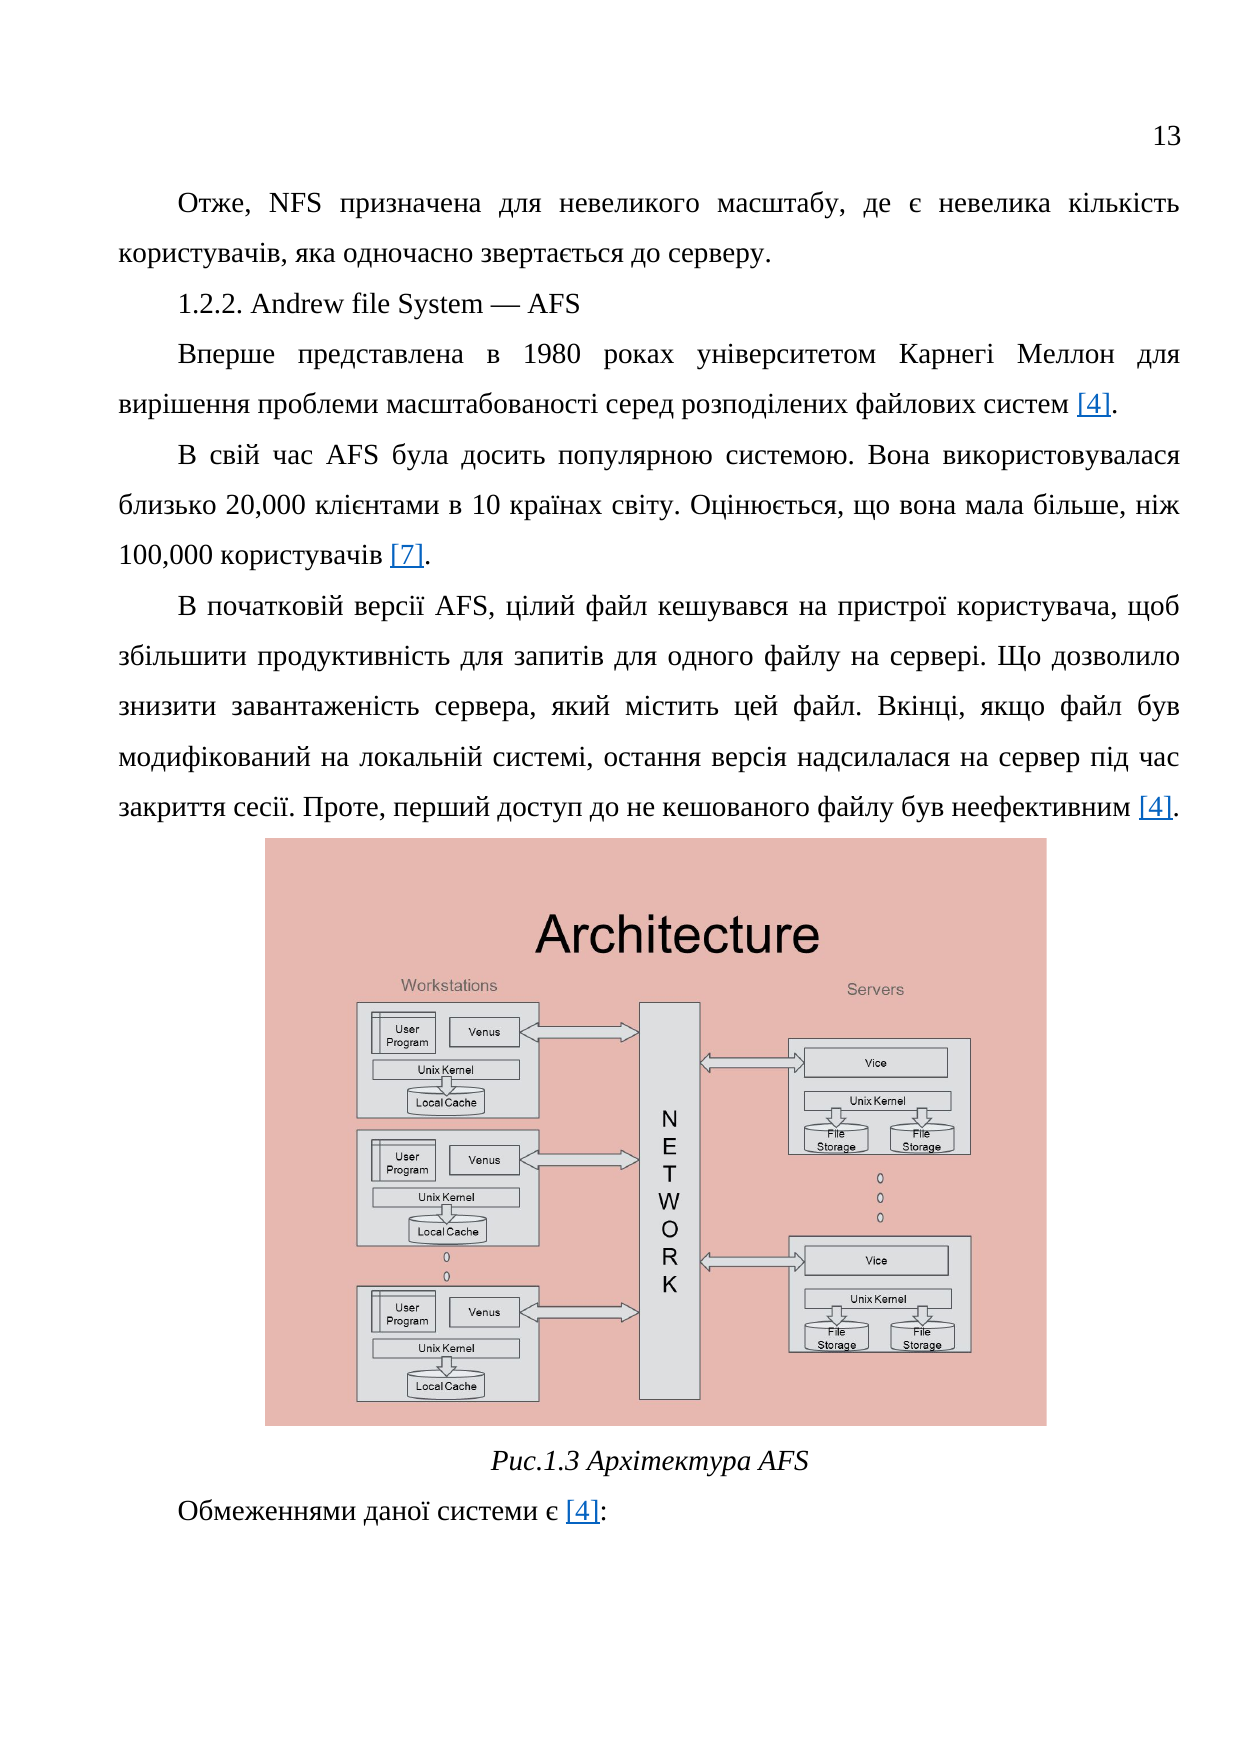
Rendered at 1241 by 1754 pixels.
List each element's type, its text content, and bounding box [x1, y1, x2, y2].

picture [265, 838, 1047, 1426]
subtitle 1.2.2. Andrew file System — AFS [118, 286, 1181, 319]
text Вперше представлена в 1980 роках університетом Карнегі Меллон для вирішення проблеми масштабованості серед розподілених файлових систем [4]. [118, 336, 1181, 420]
text В початковій версії AFS, цілий файл кешувався на пристрої користувача, щоб збільшити продуктивність для запитів для одного файлу на сервері. Що дозволило знизити завантаженість сервера, який містить цей файл. Вкінці, якщо файл був модифікований на локальній системі, остання версія надсилалася на сервер під час закриття сесії. Проте, перший доступ до не кешованого файлу був неефективним [4]. [118, 588, 1181, 822]
text В свій час AFS була досить популярною системою. Вона використовувалася близько 20,000 клієнтами в 10 країнах світу. Оцінюється, що вона мала більше, ніж 100,000 користувачів [7]. [118, 437, 1181, 571]
text Рис.1.3 Архітектура AFS [118, 1443, 1181, 1477]
text Обмеженнями даної системи є [4]: [118, 1493, 1181, 1527]
text Отже, NFS призначена для невеликого масштабу, де є невелика кількість користувачів, яка одночасно звертається до серверу. [118, 185, 1181, 269]
